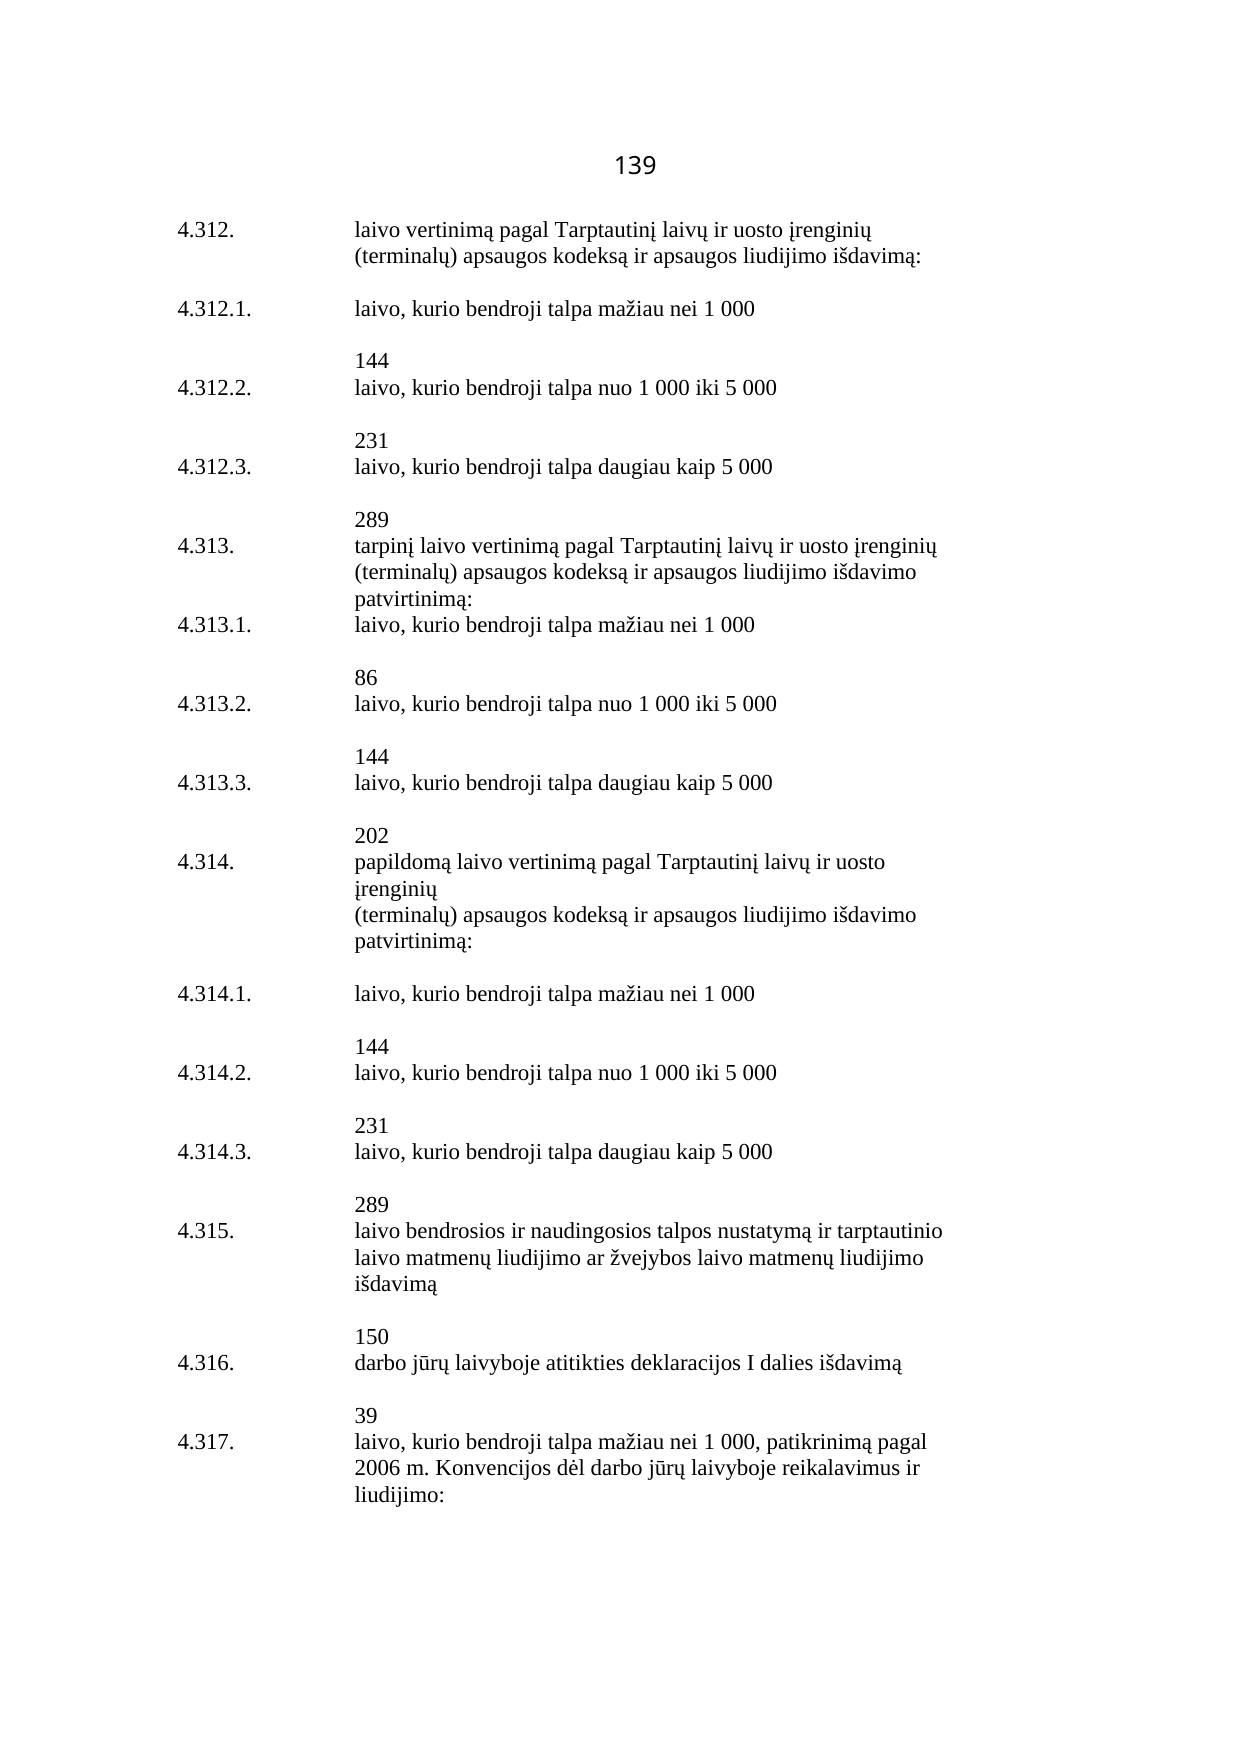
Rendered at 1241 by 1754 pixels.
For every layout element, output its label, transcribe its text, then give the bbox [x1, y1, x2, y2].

text patvirtinimą: [354, 927, 945, 980]
text patvirtinimą: [354, 585, 945, 611]
text 2006 m. Konvencijos dėl darbo jūrų laivyboje reikalavimus ir [354, 1454, 945, 1481]
text 4.312. laivo vertinimą pagal Tarptautinį laivų ir uosto įrenginių [177, 216, 945, 242]
text 4.317. laivo, kurio bendroji talpa mažiau nei 1 000, patikrinimą pagal [177, 1428, 945, 1454]
text (terminalų) apsaugos kodeksą ir apsaugos liudijimo išdavimo [354, 558, 945, 585]
text 4.314.1. laivo, kurio bendroji talpa mažiau nei 1 000 144 [177, 980, 945, 1059]
text 4.316. darbo jūrų laivyboje atitikties deklaracijos I dalies išdavimą 39 [177, 1349, 945, 1428]
text (terminalų) apsaugos kodeksą ir apsaugos liudijimo išdavimo [354, 901, 945, 927]
text liudijimo: [354, 1481, 945, 1533]
text 4.312.2. laivo, kurio bendroji talpa nuo 1 000 iki 5 000 231 [177, 374, 945, 453]
text 4.313.1. laivo, kurio bendroji talpa mažiau nei 1 000 86 [177, 611, 945, 690]
text 4.313.2. laivo, kurio bendroji talpa nuo 1 000 iki 5 000 144 [177, 690, 945, 769]
text 4.314.2. laivo, kurio bendroji talpa nuo 1 000 iki 5 000 231 [177, 1059, 945, 1138]
text 4.312.1. laivo, kurio bendroji talpa mažiau nei 1 000 144 [177, 295, 945, 374]
text 4.314.3. laivo, kurio bendroji talpa daugiau kaip 5 000 289 [177, 1138, 945, 1217]
text laivo matmenų liudijimo ar žvejybos laivo matmenų liudijimo [354, 1244, 945, 1270]
text 4.315. laivo bendrosios ir naudingosios talpos nustatymą ir tarptautinio [177, 1217, 945, 1244]
text išdavimą 150 [354, 1270, 945, 1349]
text 4.313.3. laivo, kurio bendroji talpa daugiau kaip 5 000 202 [177, 769, 945, 848]
text 4.312.3. laivo, kurio bendroji talpa daugiau kaip 5 000 289 [177, 453, 945, 532]
text 4.313. tarpinį laivo vertinimą pagal Tarptautinį laivų ir uosto įrenginių [177, 532, 945, 558]
text (terminalų) apsaugos kodeksą ir apsaugos liudijimo išdavimą: [354, 242, 945, 295]
text 4.314. papildomą laivo vertinimą pagal Tarptautinį laivų ir uosto įrenginių [177, 848, 945, 901]
